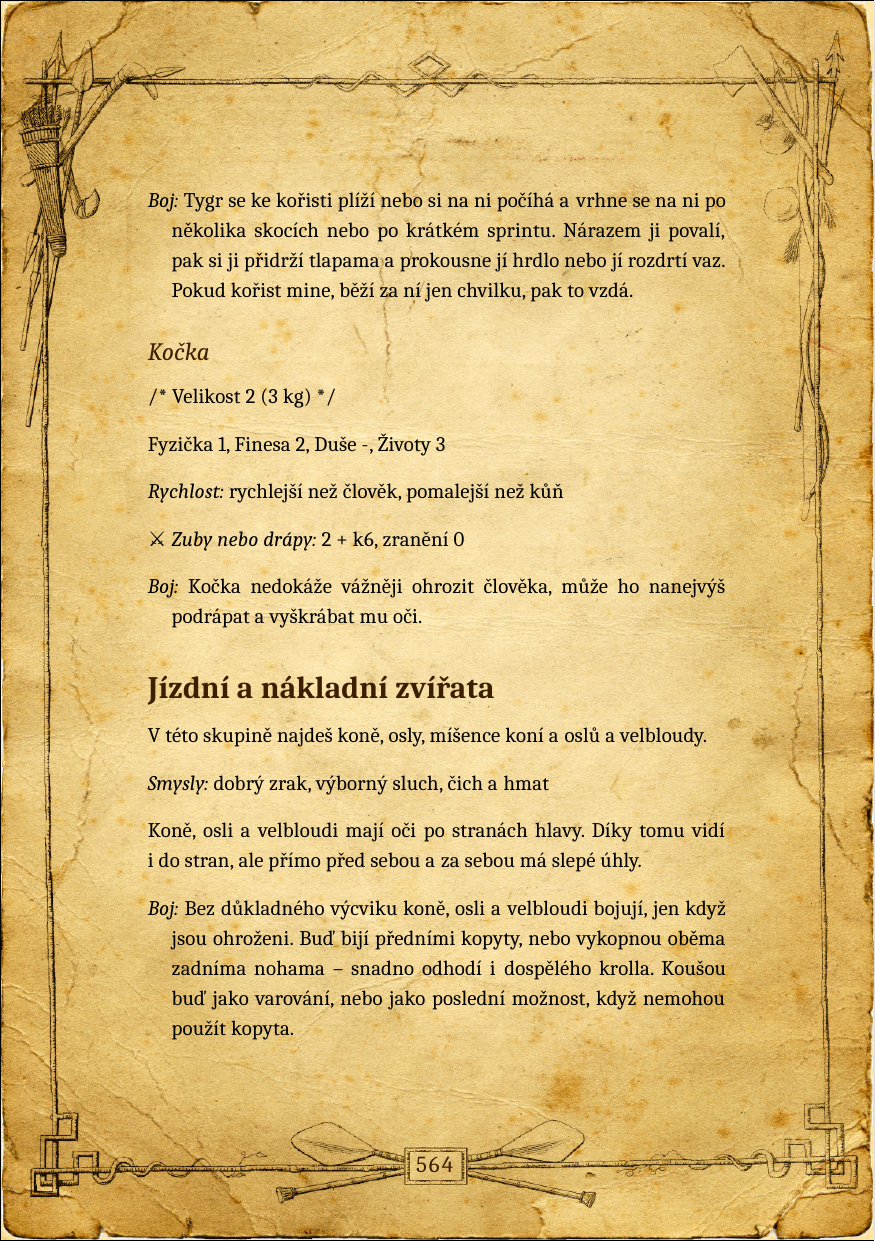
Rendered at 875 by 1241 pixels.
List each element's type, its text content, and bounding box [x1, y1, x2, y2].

subtitle Jízdní a⁠ nákladní zvířata [148, 670, 726, 706]
text Rychlost: rychlejší než člověk, pomalejší než kůň [148, 480, 726, 504]
text Boj: Kočka nedokáže vážněji ohrozit člověka, může ho nanejvýš podrápat a⁠ vyškrábat mu oči. [148, 575, 726, 629]
text Boj: Bez důkladného výcviku koně, osli a⁠ velbloudi bojují, jen když jsou ohroženi. Buď bijí předními kopyty, nebo vykopnou oběma zadníma nohama – snadno odhodí i⁠ dospělého krolla. Koušou buď jako varování, nebo jako poslední možnost, když nemohou použít kopyta. [148, 897, 726, 1040]
text Koně, osli a⁠ velbloudi mají oči po stranách hlavy. Díky tomu vidí i⁠ do stran, ale přímo před sebou a⁠ za sebou má slepé úhly. [148, 819, 726, 873]
text /* Velikost 2 (3 kg) */ [148, 384, 726, 408]
text ⚔ Zuby nebo drápy: 2 + k6, zranění 0 [148, 527, 726, 551]
subtitle Kočka [148, 338, 726, 367]
text Fyzička 1, Finesa 2, Duše -, Životy 3 [148, 432, 726, 456]
text V⁠ této skupině najdeš koně, osly, míšence koní a⁠ oslů a⁠ velbloudy. [148, 724, 726, 748]
text Boj: Tygr se ke kořisti plíží nebo si na ni počíhá a⁠ vrhne se na ni po několika skocích nebo po krátkém sprintu. Nárazem ji povalí, pak si ji přidrží tlapama a⁠ prokousne jí hrdlo nebo jí rozdrtí vaz. Pokud kořist mine, běží za ní jen chvilku, pak to vzdá. [148, 189, 726, 303]
picture [1, 1, 874, 1240]
text Smysly: dobrý zrak, výborný sluch, čich a⁠ hmat [148, 771, 726, 795]
